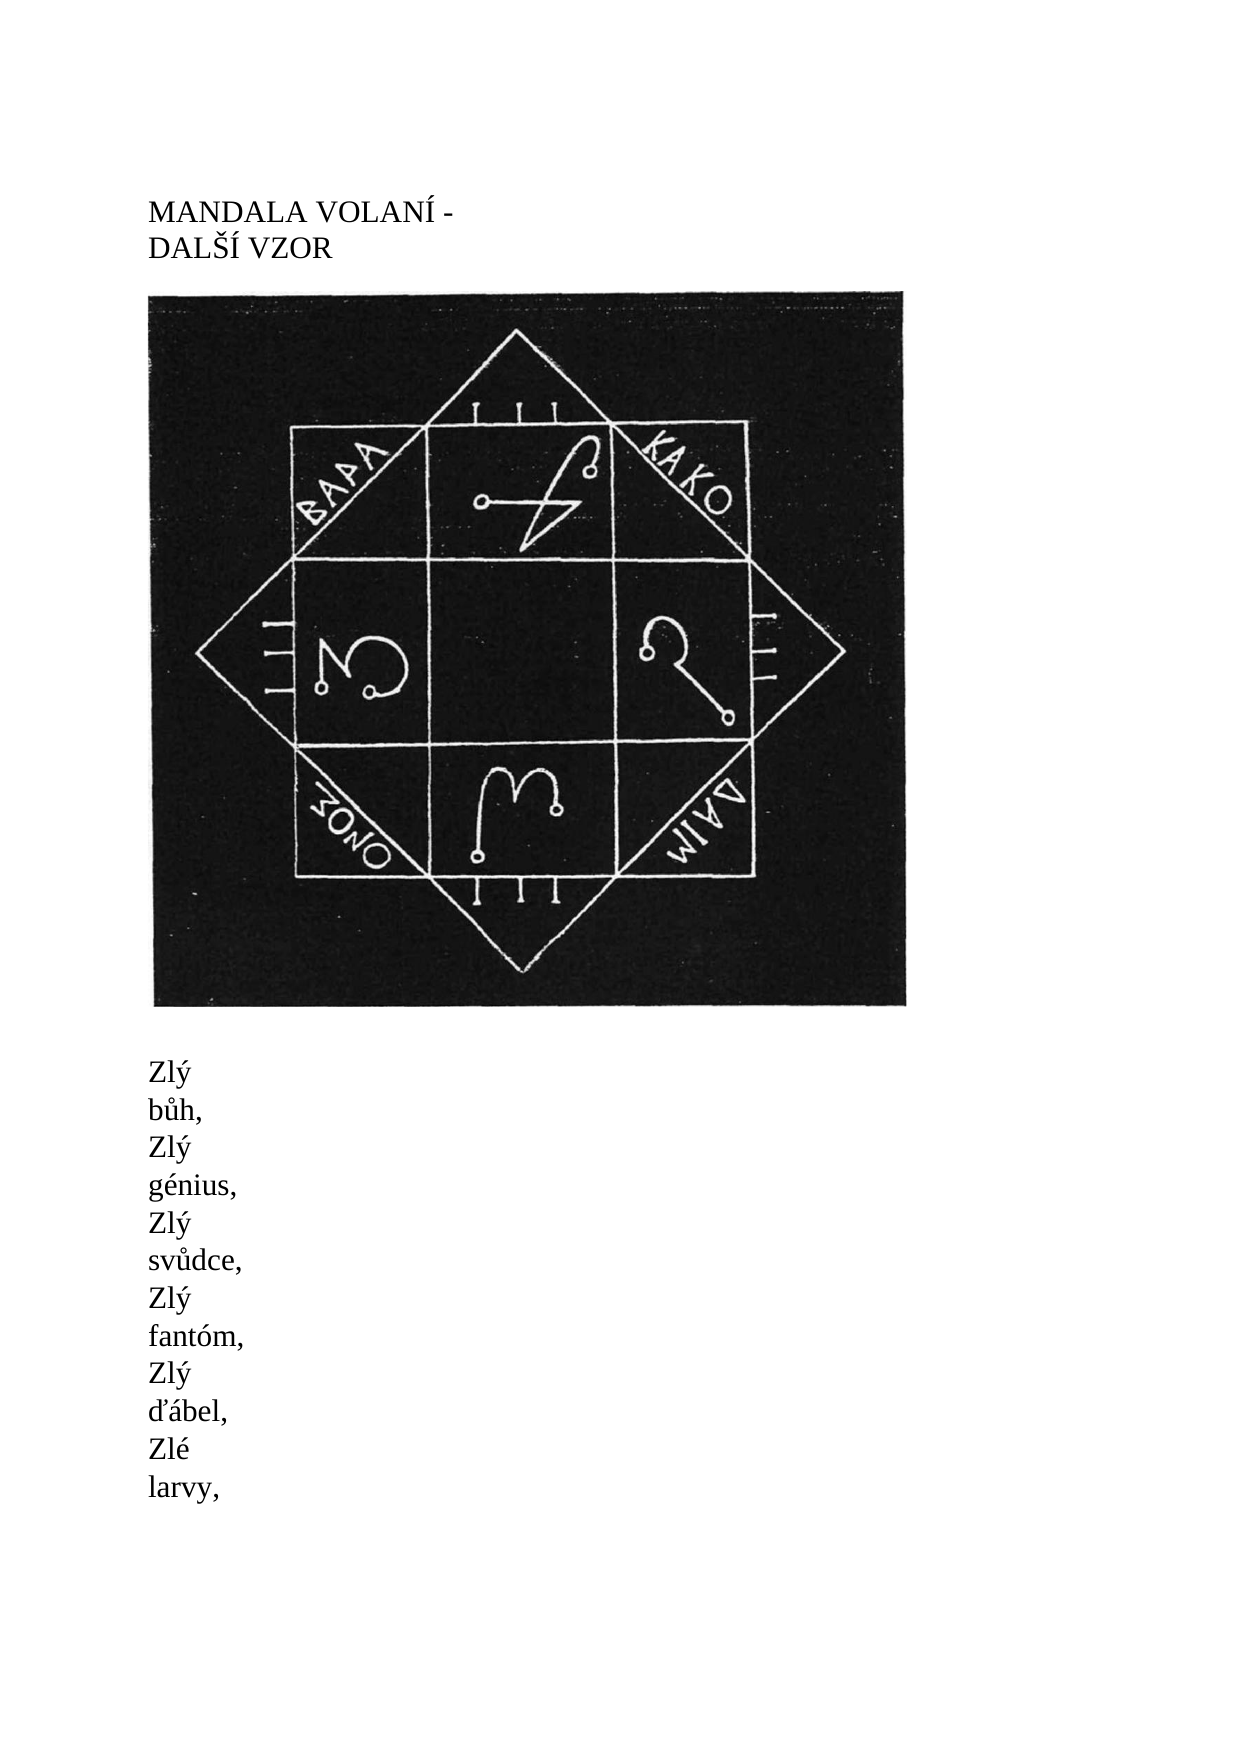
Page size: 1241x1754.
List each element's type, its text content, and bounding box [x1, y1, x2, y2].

text MANDALA VOLANÍ -DALŠÍ VZOR [148, 194, 496, 266]
text Zlý bůh, Zlý génius, Zlý svůdce, Zlý fantóm, Zlý ďábel, Zlé larvy, [148, 1053, 246, 1504]
picture [147, 291, 907, 1007]
